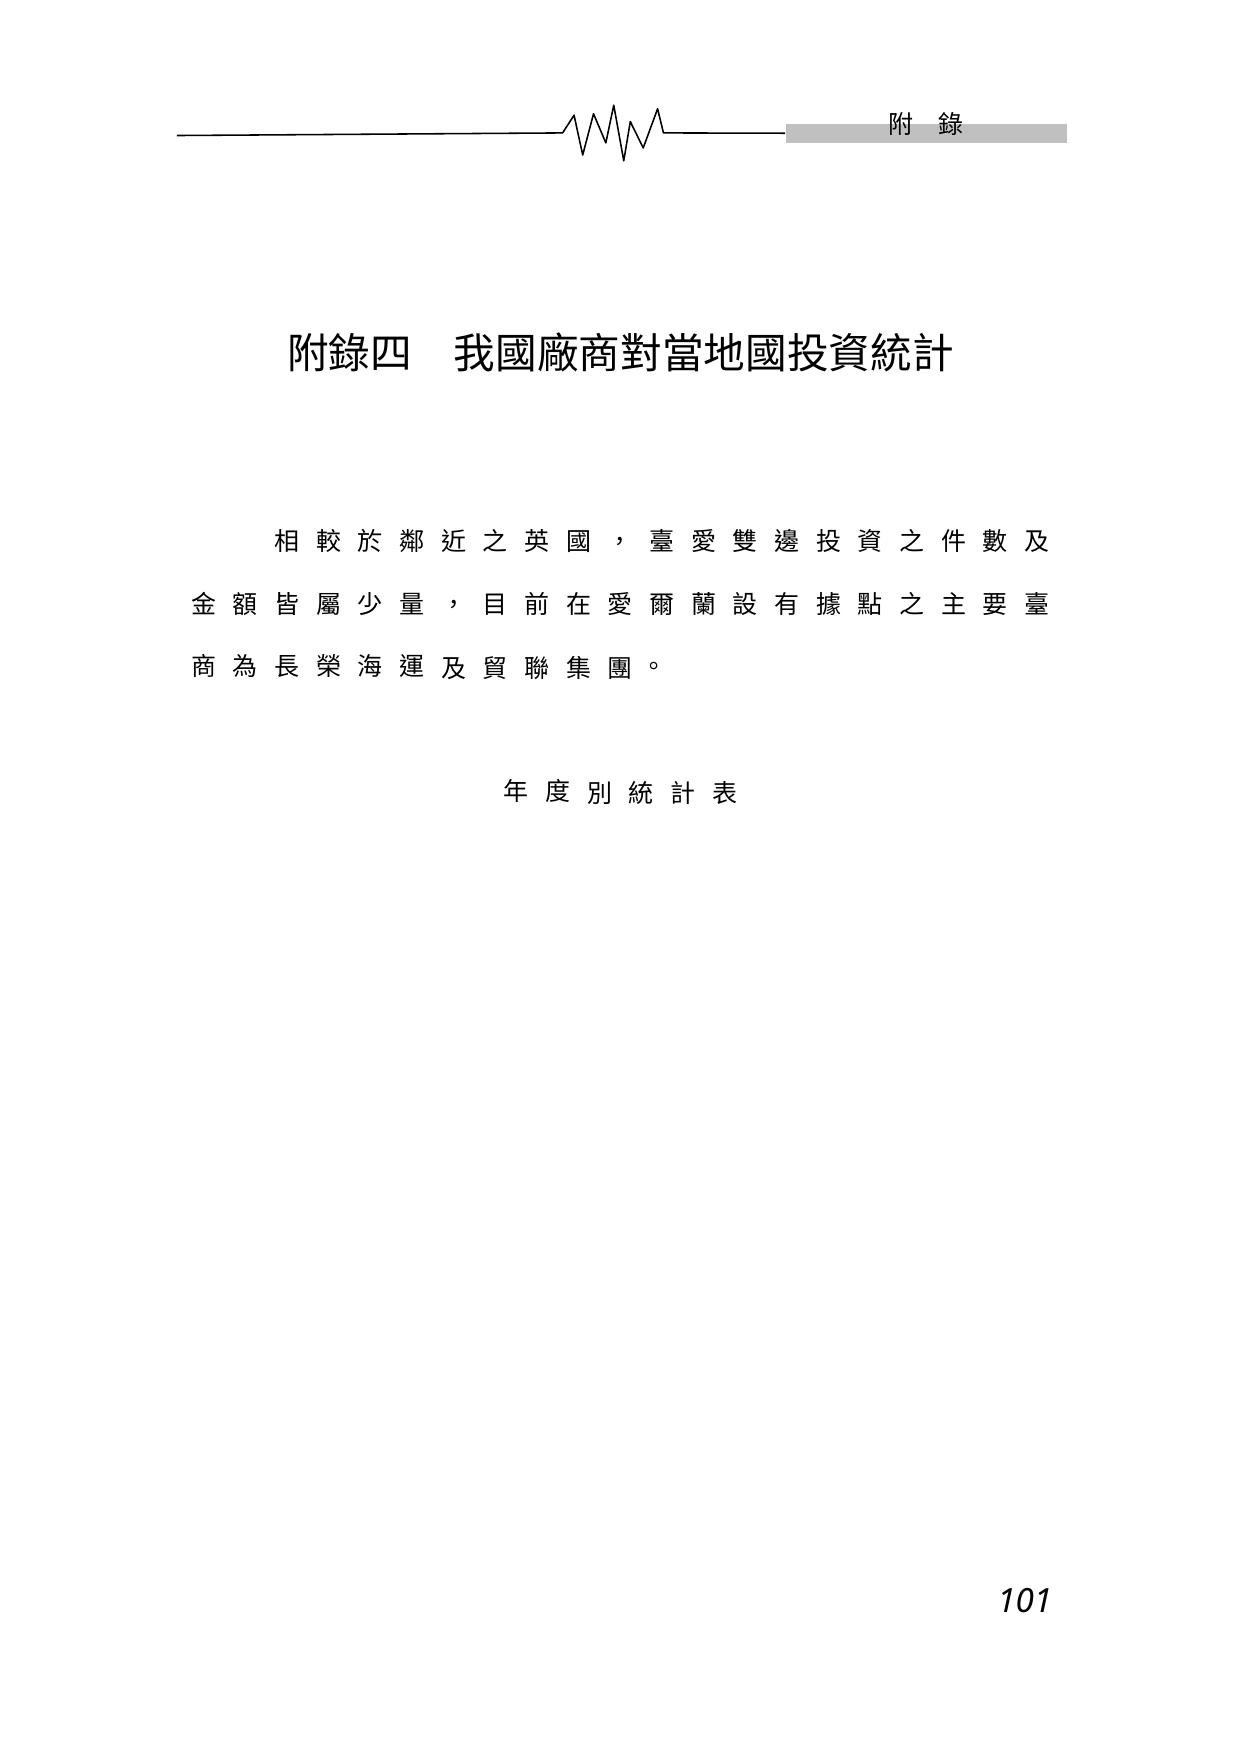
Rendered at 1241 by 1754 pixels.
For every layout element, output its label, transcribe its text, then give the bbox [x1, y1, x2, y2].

text 附錄四 我國廠商對當地國投資統計 [183, 313, 1058, 375]
text 年度別統計表 [183, 750, 1058, 813]
text 相較於鄰近之英國，臺愛雙邊投資之件數及金額皆屬少量，目前在愛爾蘭設有據點之主要臺商為長榮海運及貿聯集團。 [183, 500, 1058, 688]
